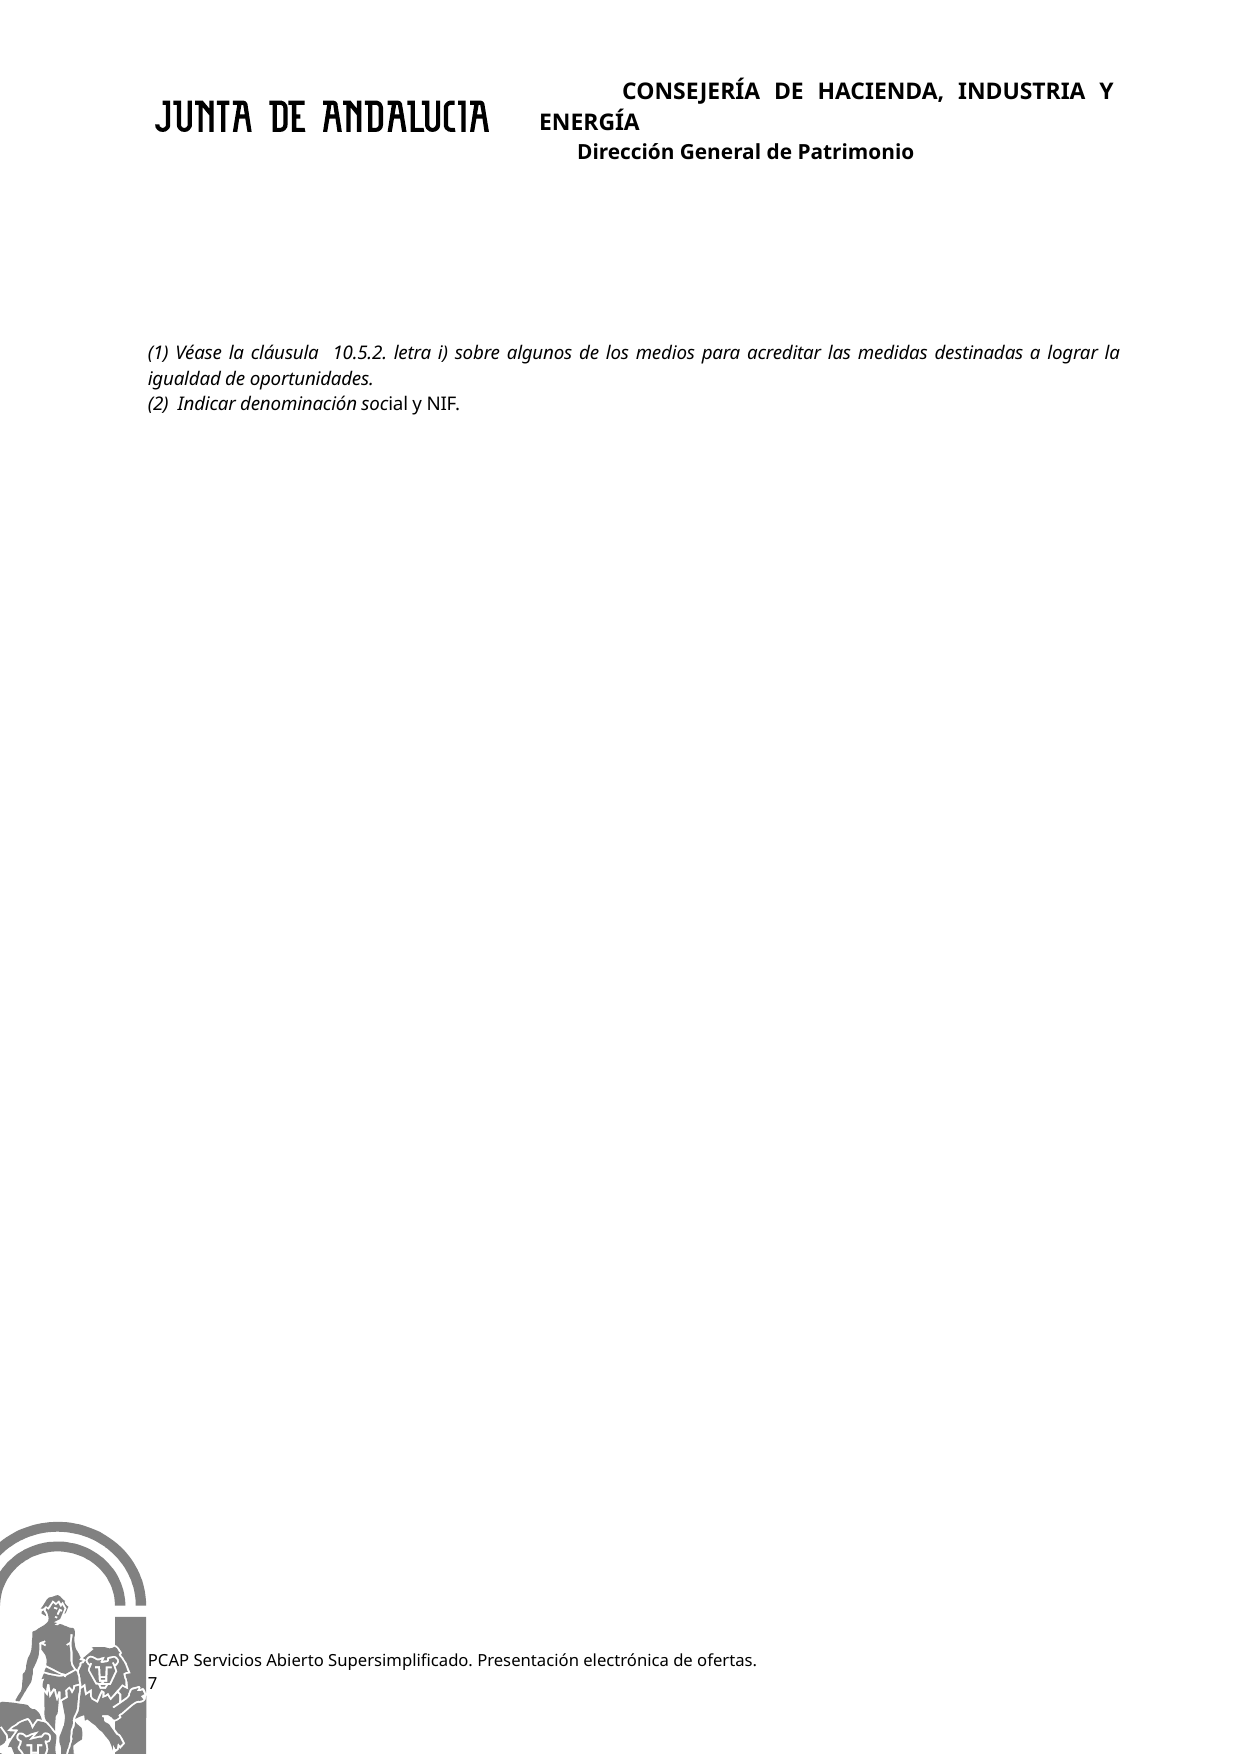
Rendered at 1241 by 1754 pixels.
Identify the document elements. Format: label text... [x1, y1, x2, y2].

text (2) Indicar denominación social y NIF. [148, 390, 1122, 416]
text (1) Véase la cláusula 10.5.2. letra i) sobre algunos de los medios para acreditar las medidas destinadas a lograr la igualdad de oportunidades. [148, 339, 1122, 390]
